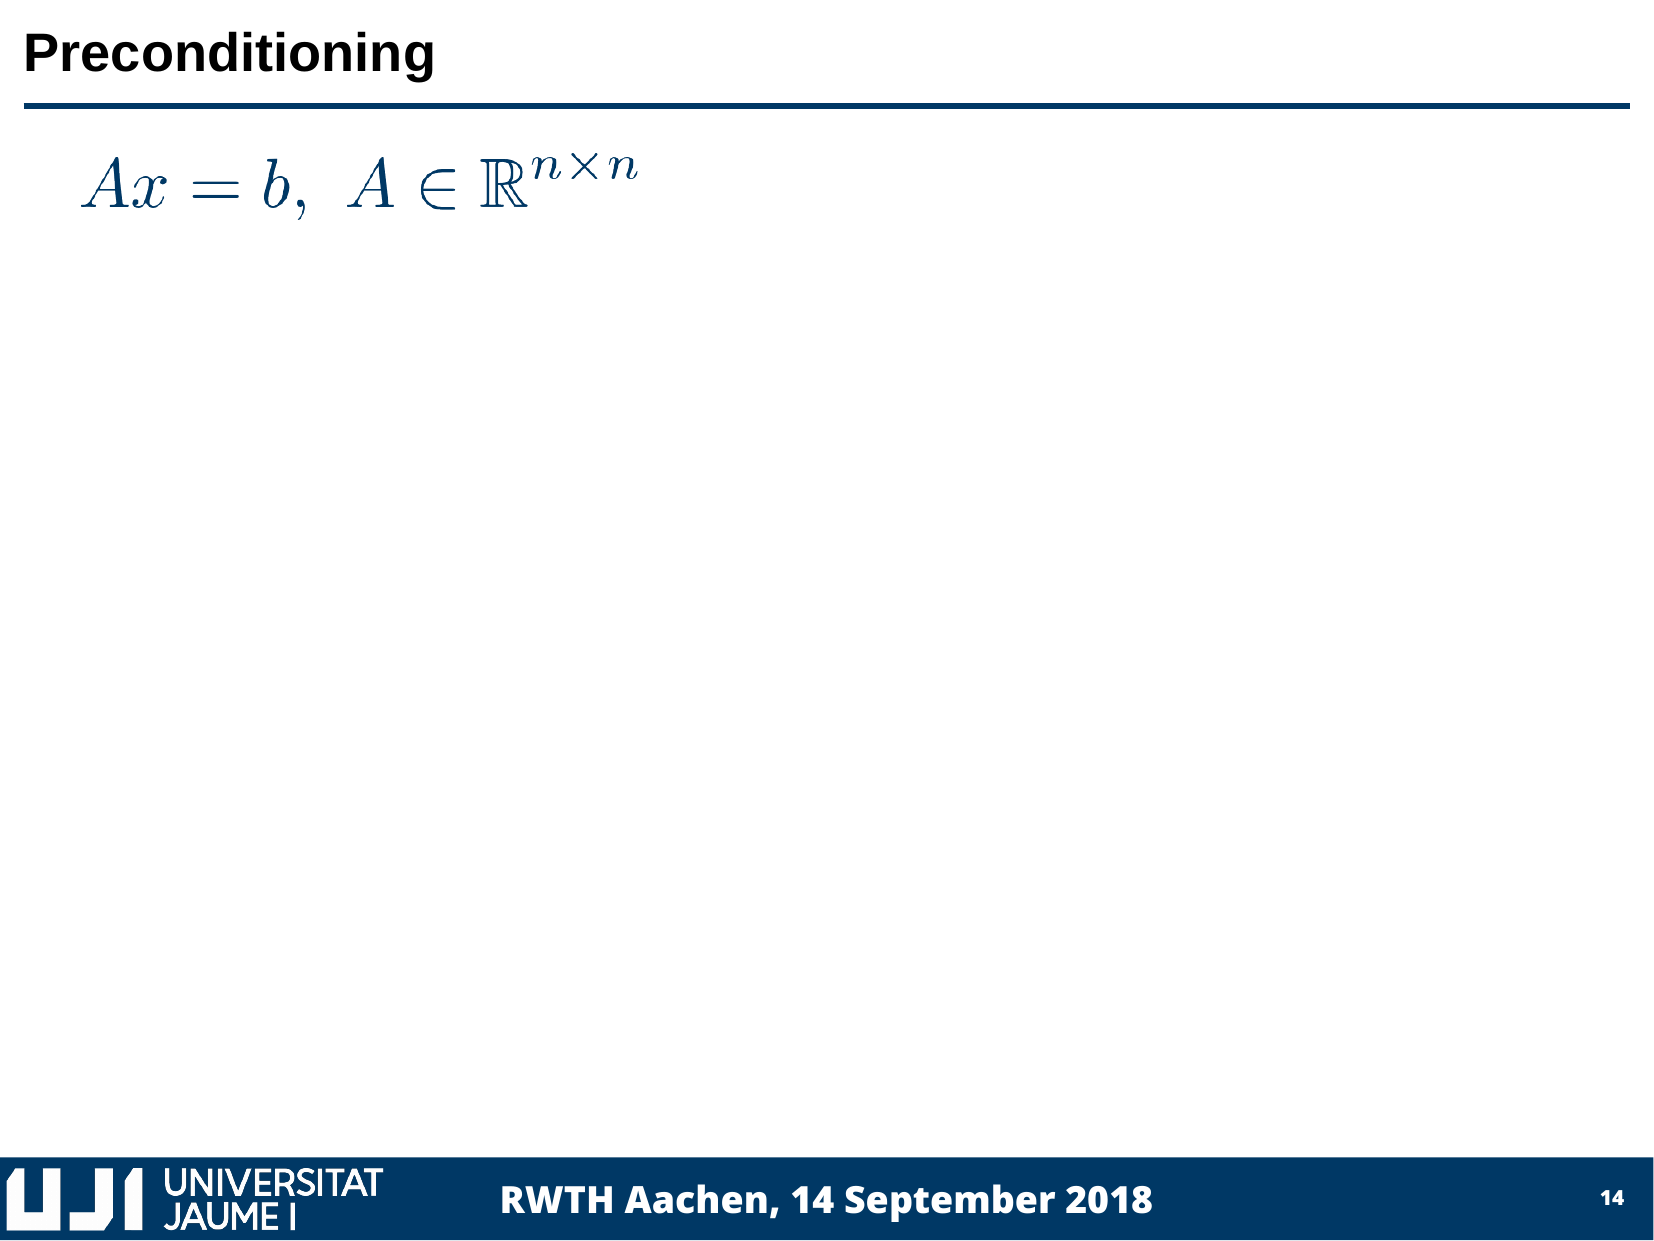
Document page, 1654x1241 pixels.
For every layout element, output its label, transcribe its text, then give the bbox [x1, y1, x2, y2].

picture [0, 1158, 390, 1241]
title Preconditioning [23, 0, 1630, 107]
picture [81, 153, 638, 220]
